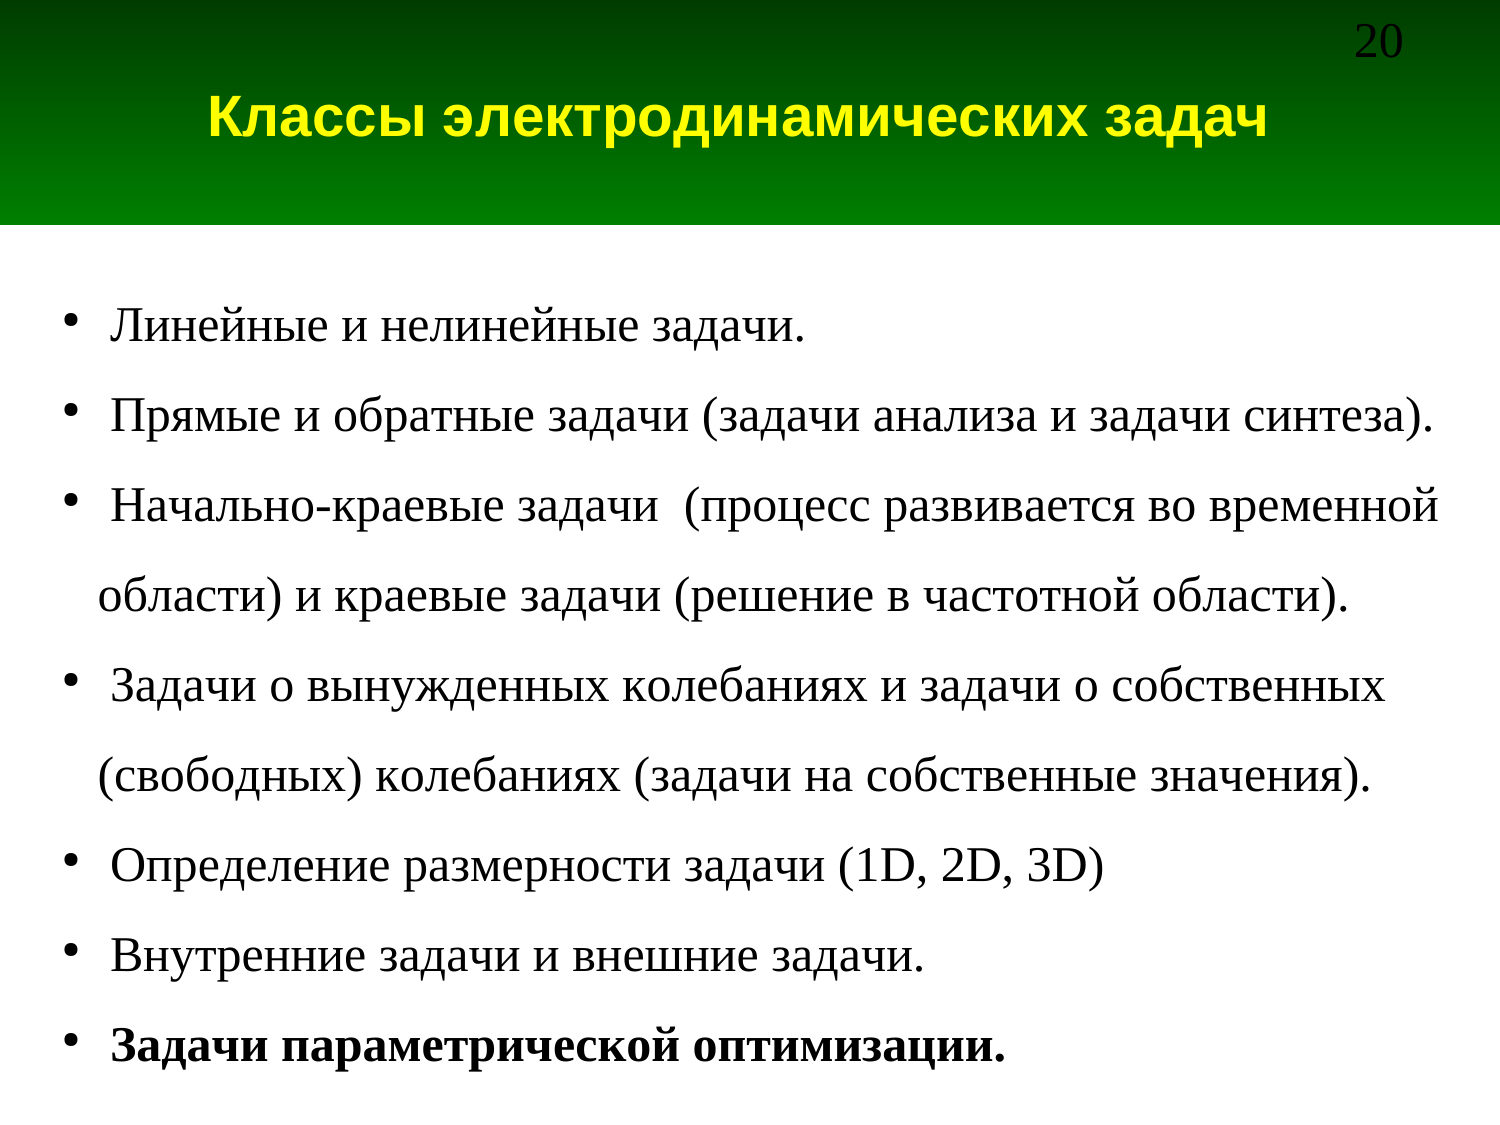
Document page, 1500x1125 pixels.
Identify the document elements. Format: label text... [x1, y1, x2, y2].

text_box Линейные и нелинейные задачи. Прямые и обратные задачи (задачи анализа и задачи синтеза). Начально-краевые задачи (процесс развивается во временной области) и краевые задачи (решение в частотной области). Задачи о вынужденных колебаниях и задачи о собственных (свободных) колебаниях (задачи на собственные значения). Определение размерности задачи (1D, 2D, 3D) Внутренние задачи и внешние задачи. Задачи параметрической оптимизации. [47, 253, 1477, 1049]
title Классы электродинамических задач [88, 18, 1389, 207]
